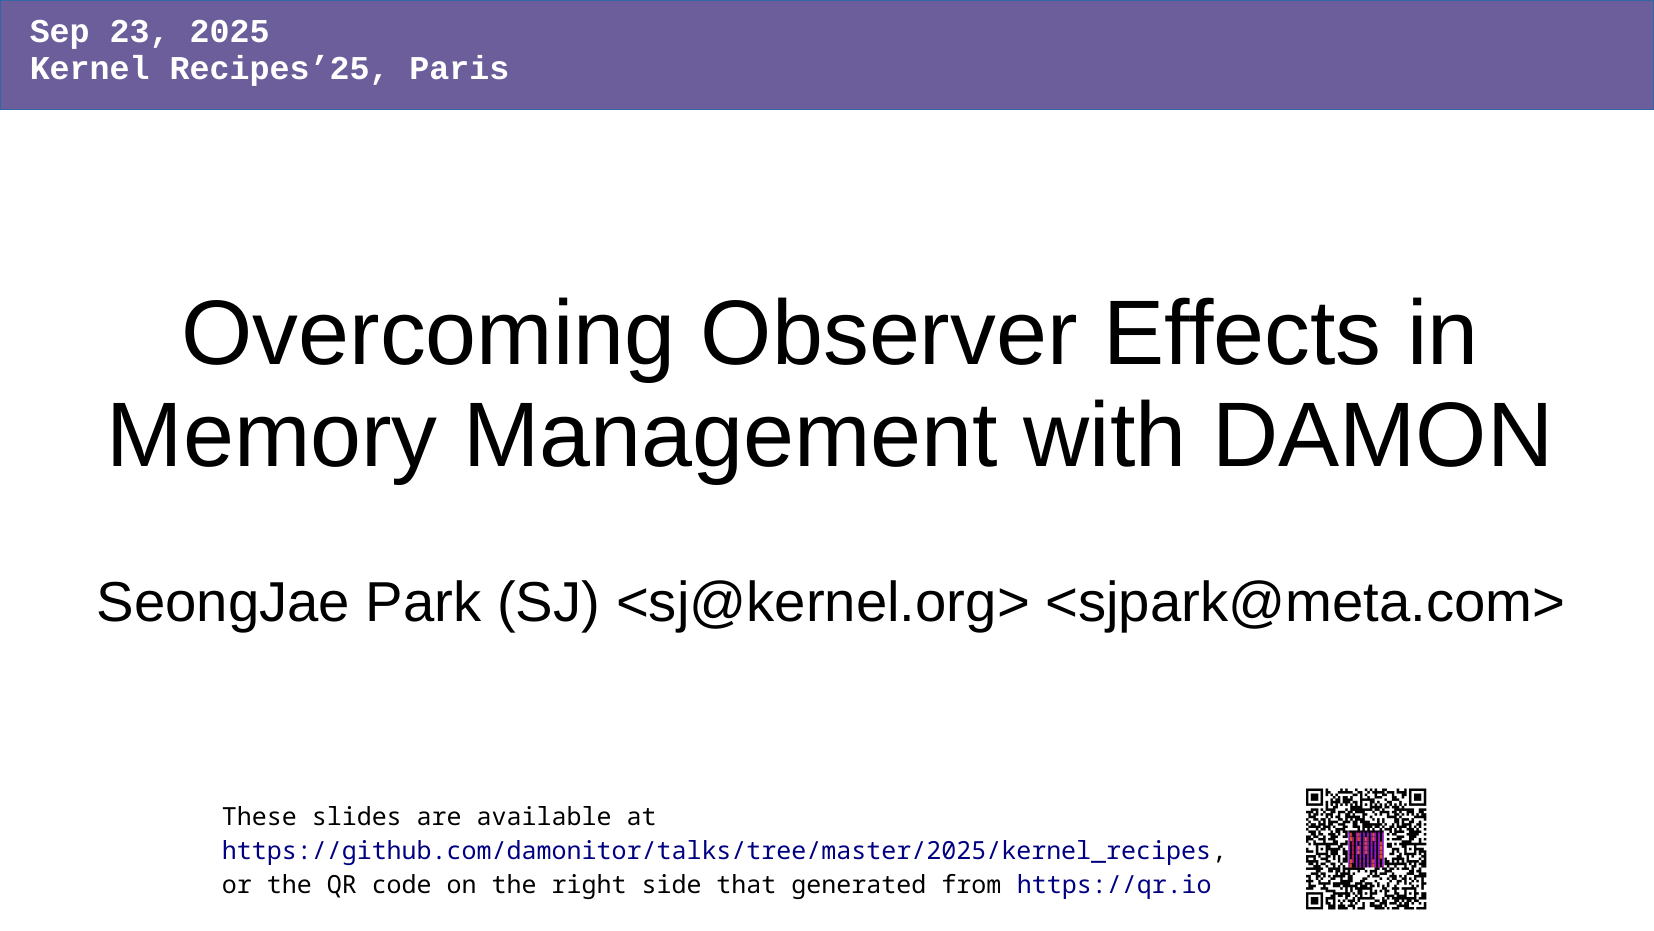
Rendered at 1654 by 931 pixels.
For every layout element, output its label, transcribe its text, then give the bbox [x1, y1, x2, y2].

text_box Sep 23, 2025 Kernel Recipes’25, Paris [15, 6, 586, 122]
picture [1302, 787, 1429, 912]
text_box [0, 0, 1654, 110]
text_box These slides are available at https://github.com/damonitor/talks/tree/master/2025/kernel_recipes, or the QR code on the right side that generated from https://qr.io [207, 791, 1264, 931]
subtitle Overcoming Observer Effects in Memory Management with DAMON SeongJae Park (SJ) <sj@kernel.org> <sjpark@meta.com> [86, 128, 1576, 787]
